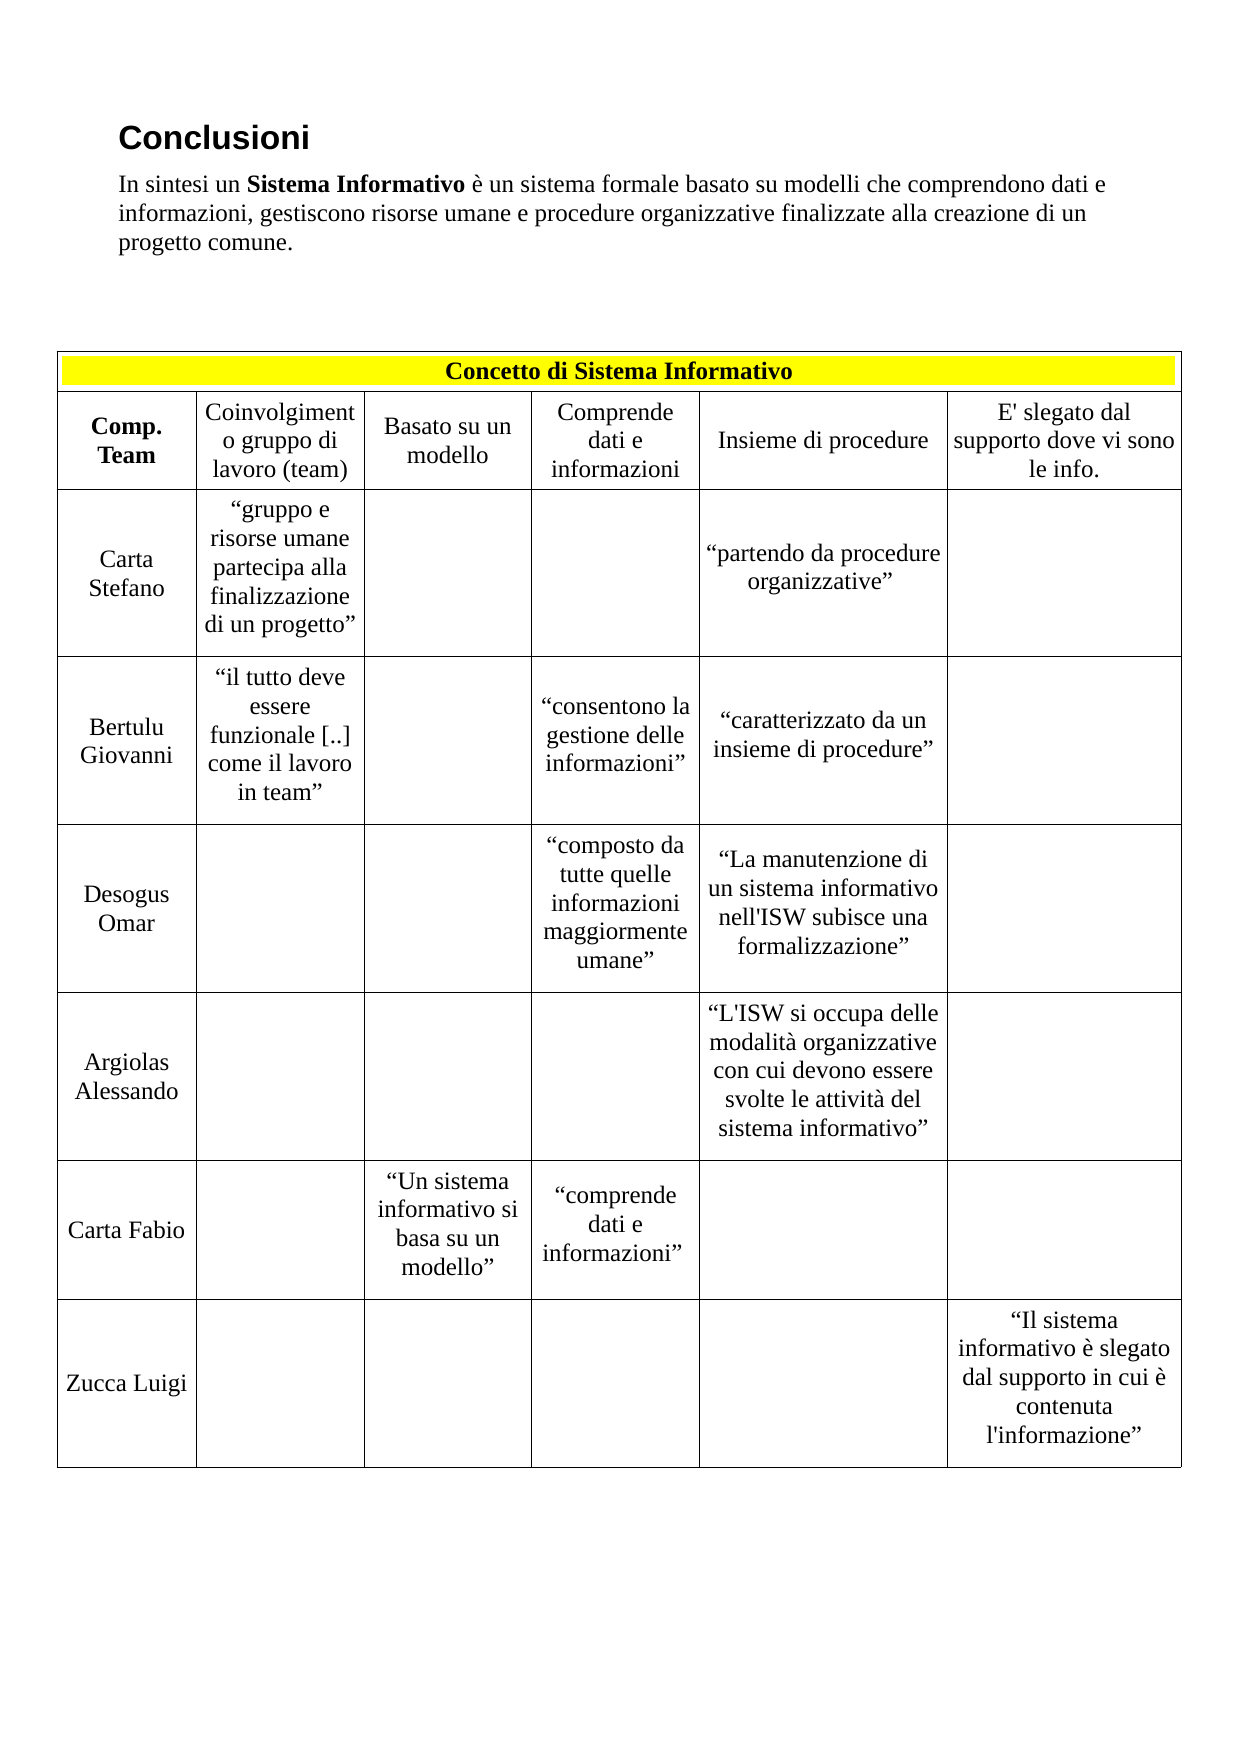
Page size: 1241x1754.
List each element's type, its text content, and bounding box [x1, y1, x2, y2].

table_cell “partendo da procedure organizzative” [700, 490, 947, 656]
table_cell [948, 490, 1181, 656]
table_header Concetto di Sistema Informativo [58, 352, 1181, 391]
table_cell “consentono la gestione delle informazioni” [532, 657, 699, 824]
table_cell [197, 825, 364, 992]
table_cell [700, 1300, 947, 1467]
table_cell “composto da tutte quelle informazioni maggiormente umane” [532, 825, 699, 992]
table_cell E' slegato dal supporto dove vi sono le info. [948, 392, 1181, 489]
table_cell “La manutenzione di un sistema informativo nell'ISW subisce una formalizzazione” [700, 825, 947, 992]
table_cell [197, 1161, 364, 1299]
table_cell Zucca Luigi [58, 1300, 196, 1467]
table_cell Carta Fabio [58, 1161, 196, 1299]
table_cell “Il sistema informativo è slegato dal supporto in cui è contenuta l'informazione” [948, 1300, 1181, 1467]
table_cell [948, 825, 1181, 992]
table_cell [532, 1300, 699, 1467]
table_cell Bertulu Giovanni [58, 657, 196, 824]
table_cell Comp. Team [58, 392, 196, 489]
table_cell “L'ISW si occupa delle modalità organizzative con cui devono essere svolte le attività del sistema informativo” [700, 993, 947, 1160]
table_cell Carta Stefano [58, 490, 196, 656]
table_cell [197, 993, 364, 1160]
table_cell [365, 1300, 531, 1467]
table_cell [532, 490, 699, 656]
table_cell Comprende dati e informazioni [532, 392, 699, 489]
table_cell [948, 993, 1181, 1160]
table_cell “Un sistema informativo si basa su un modello” [365, 1161, 531, 1299]
table_cell [365, 490, 531, 656]
table_cell [948, 657, 1181, 824]
table_cell “comprende dati e informazioni” [532, 1161, 699, 1299]
table_cell Basato su un modello [365, 392, 531, 489]
table_cell Coinvolgimento gruppo di lavoro (team) [197, 392, 364, 489]
table_cell Argiolas Alessando [58, 993, 196, 1160]
text In sintesi un Sistema Informativo è un sistema formale basato su modelli che comprendono dati e informazioni, gestiscono risorse umane e procedure organizzative finalizzate alla creazione di un progetto comune. [118, 169, 1122, 256]
subtitle Conclusioni [118, 118, 1122, 157]
table_cell [365, 657, 531, 824]
table_cell “caratterizzato da un insieme di procedure” [700, 657, 947, 824]
table_cell [197, 1300, 364, 1467]
table_cell Desogus Omar [58, 825, 196, 992]
table_cell [700, 1161, 947, 1299]
table_cell [365, 825, 531, 992]
table_cell [532, 993, 699, 1160]
table_cell Insieme di procedure [700, 392, 947, 489]
table_cell [365, 993, 531, 1160]
table_cell “gruppo e risorse umane partecipa alla finalizzazione di un progetto” [197, 490, 364, 656]
table_cell “il tutto deve essere funzionale [..] come il lavoro in team” [197, 657, 364, 824]
table_cell [948, 1161, 1181, 1299]
